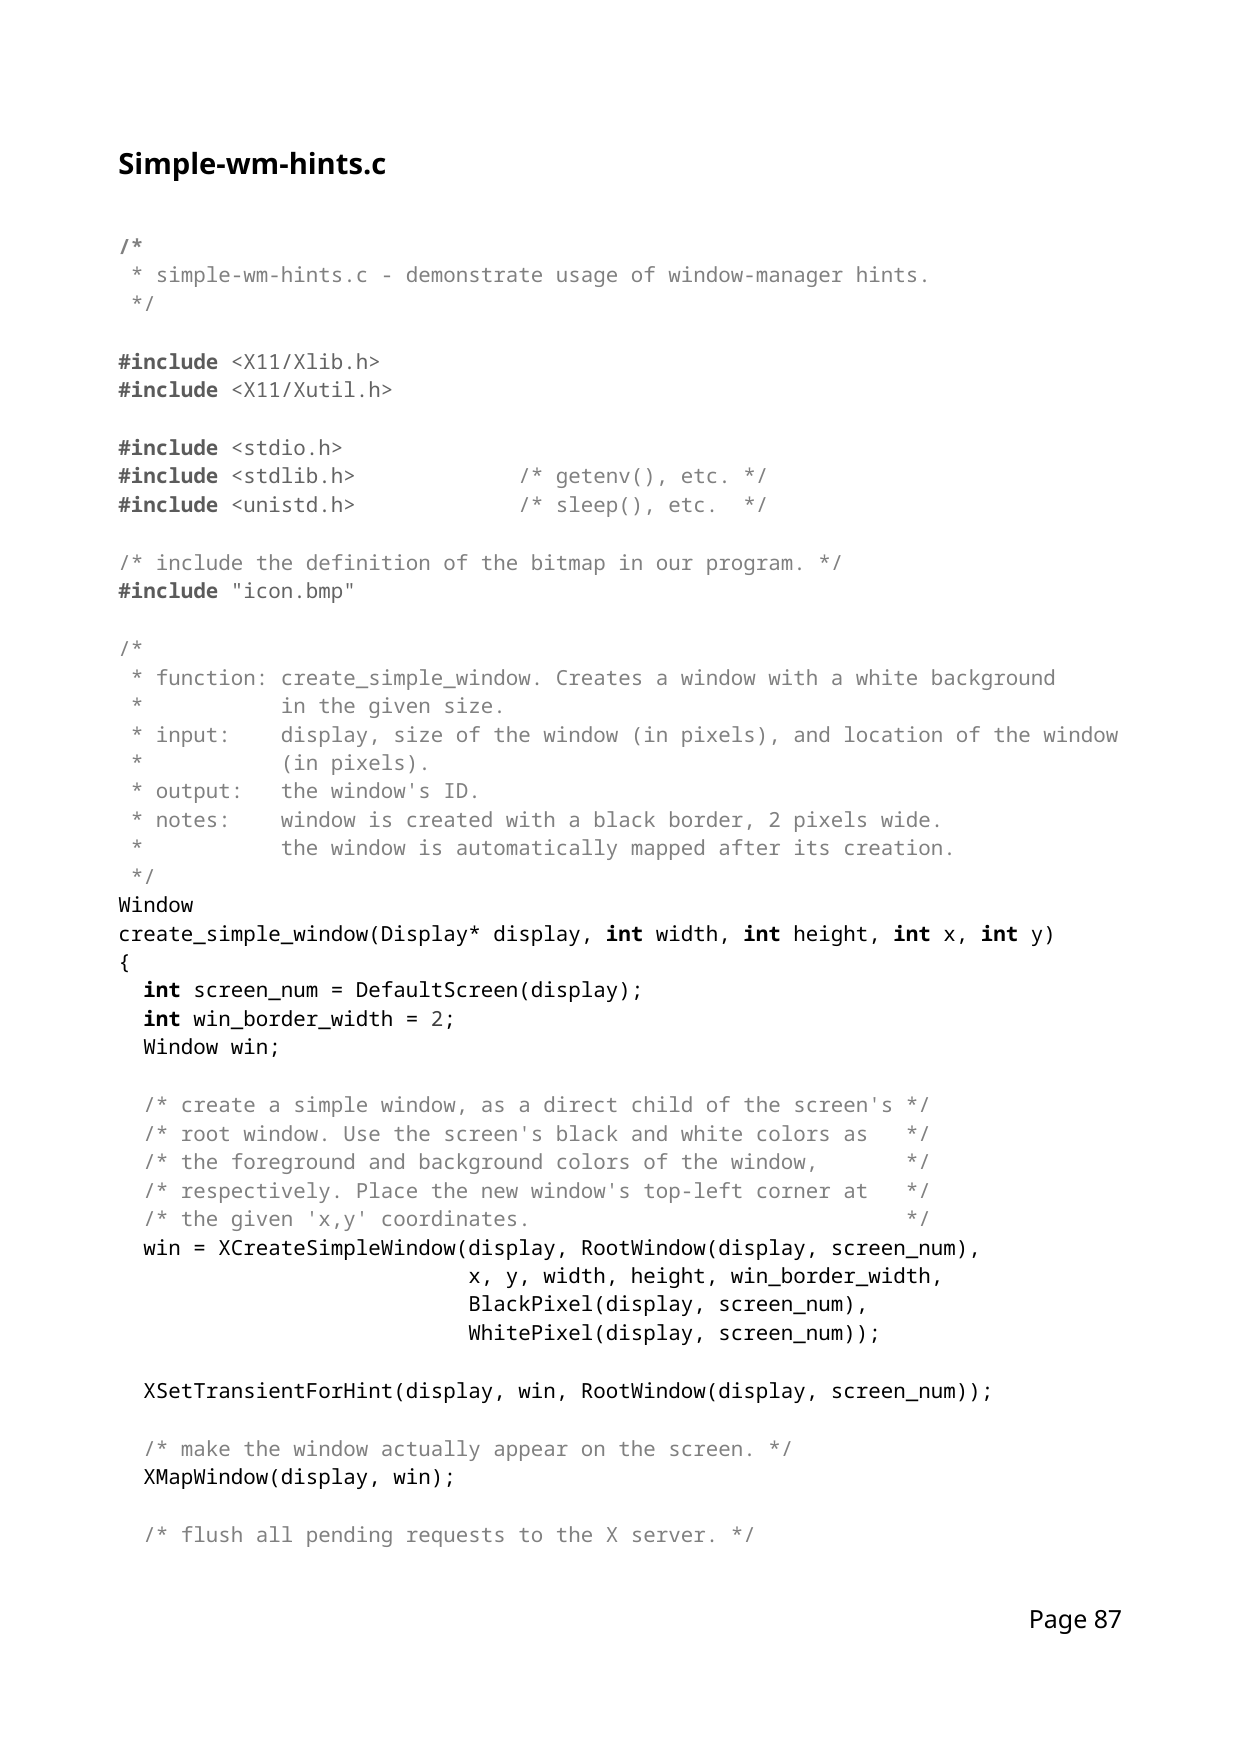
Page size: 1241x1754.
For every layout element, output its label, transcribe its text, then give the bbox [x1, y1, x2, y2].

text x, y, width, height, win_border_width, [118, 1261, 1122, 1289]
text create_simple_window(Display* display, int width, int height, int x, int y) [118, 919, 1122, 947]
text XMapWindow(display, win); [118, 1462, 1122, 1491]
text #include <X11/Xlib.h> [118, 347, 1122, 375]
text * (in pixels). [118, 748, 1122, 777]
text /* create a simple window, as a direct child of the screen's */ [118, 1090, 1122, 1119]
text #include <X11/Xutil.h> [118, 375, 1122, 404]
subtitle Simple-wm-hints.c [118, 143, 1122, 183]
text /* root window. Use the screen's black and white colors as */ [118, 1119, 1122, 1147]
text BlackPixel(display, screen_num), [118, 1289, 1122, 1318]
text #include <unistd.h> /* sleep(), etc. */ [118, 490, 1122, 518]
text */ [118, 862, 1122, 890]
text * simple-wm-hints.c - demonstrate usage of window-manager hints. [118, 261, 1122, 289]
text #include <stdlib.h> /* getenv(), etc. */ [118, 462, 1122, 490]
text /* [118, 634, 1122, 663]
text /* the given 'x,y' coordinates. */ [118, 1204, 1122, 1233]
text Window [118, 890, 1122, 919]
text * function: create_simple_window. Creates a window with a white background [118, 663, 1122, 691]
text Window win; [118, 1032, 1122, 1061]
text win = XCreateSimpleWindow(display, RootWindow(display, screen_num), [118, 1233, 1122, 1261]
text /* respectively. Place the new window's top-left corner at */ [118, 1176, 1122, 1204]
text /* include the definition of the bitmap in our program. */ [118, 548, 1122, 576]
text /* [118, 232, 1122, 261]
text /* flush all pending requests to the X server. */ [118, 1520, 1122, 1548]
text * in the given size. [118, 691, 1122, 720]
text { [118, 947, 1122, 976]
text * the window is automatically mapped after its creation. [118, 833, 1122, 862]
text /* make the window actually appear on the screen. */ [118, 1434, 1122, 1462]
text * input: display, size of the window (in pixels), and location of the window [118, 720, 1122, 748]
text /* the foreground and background colors of the window, */ [118, 1147, 1122, 1176]
text #include <stdio.h> [118, 433, 1122, 462]
text * notes: window is created with a black border, 2 pixels wide. [118, 805, 1122, 833]
text #include "icon.bmp" [118, 576, 1122, 605]
text int screen_num = DefaultScreen(display); [118, 976, 1122, 1004]
text * output: the window's ID. [118, 777, 1122, 805]
text WhitePixel(display, screen_num)); [118, 1318, 1122, 1346]
text XSetTransientForHint(display, win, RootWindow(display, screen_num)); [118, 1376, 1122, 1404]
text */ [118, 289, 1122, 317]
text int win_border_width = 2; [118, 1004, 1122, 1032]
